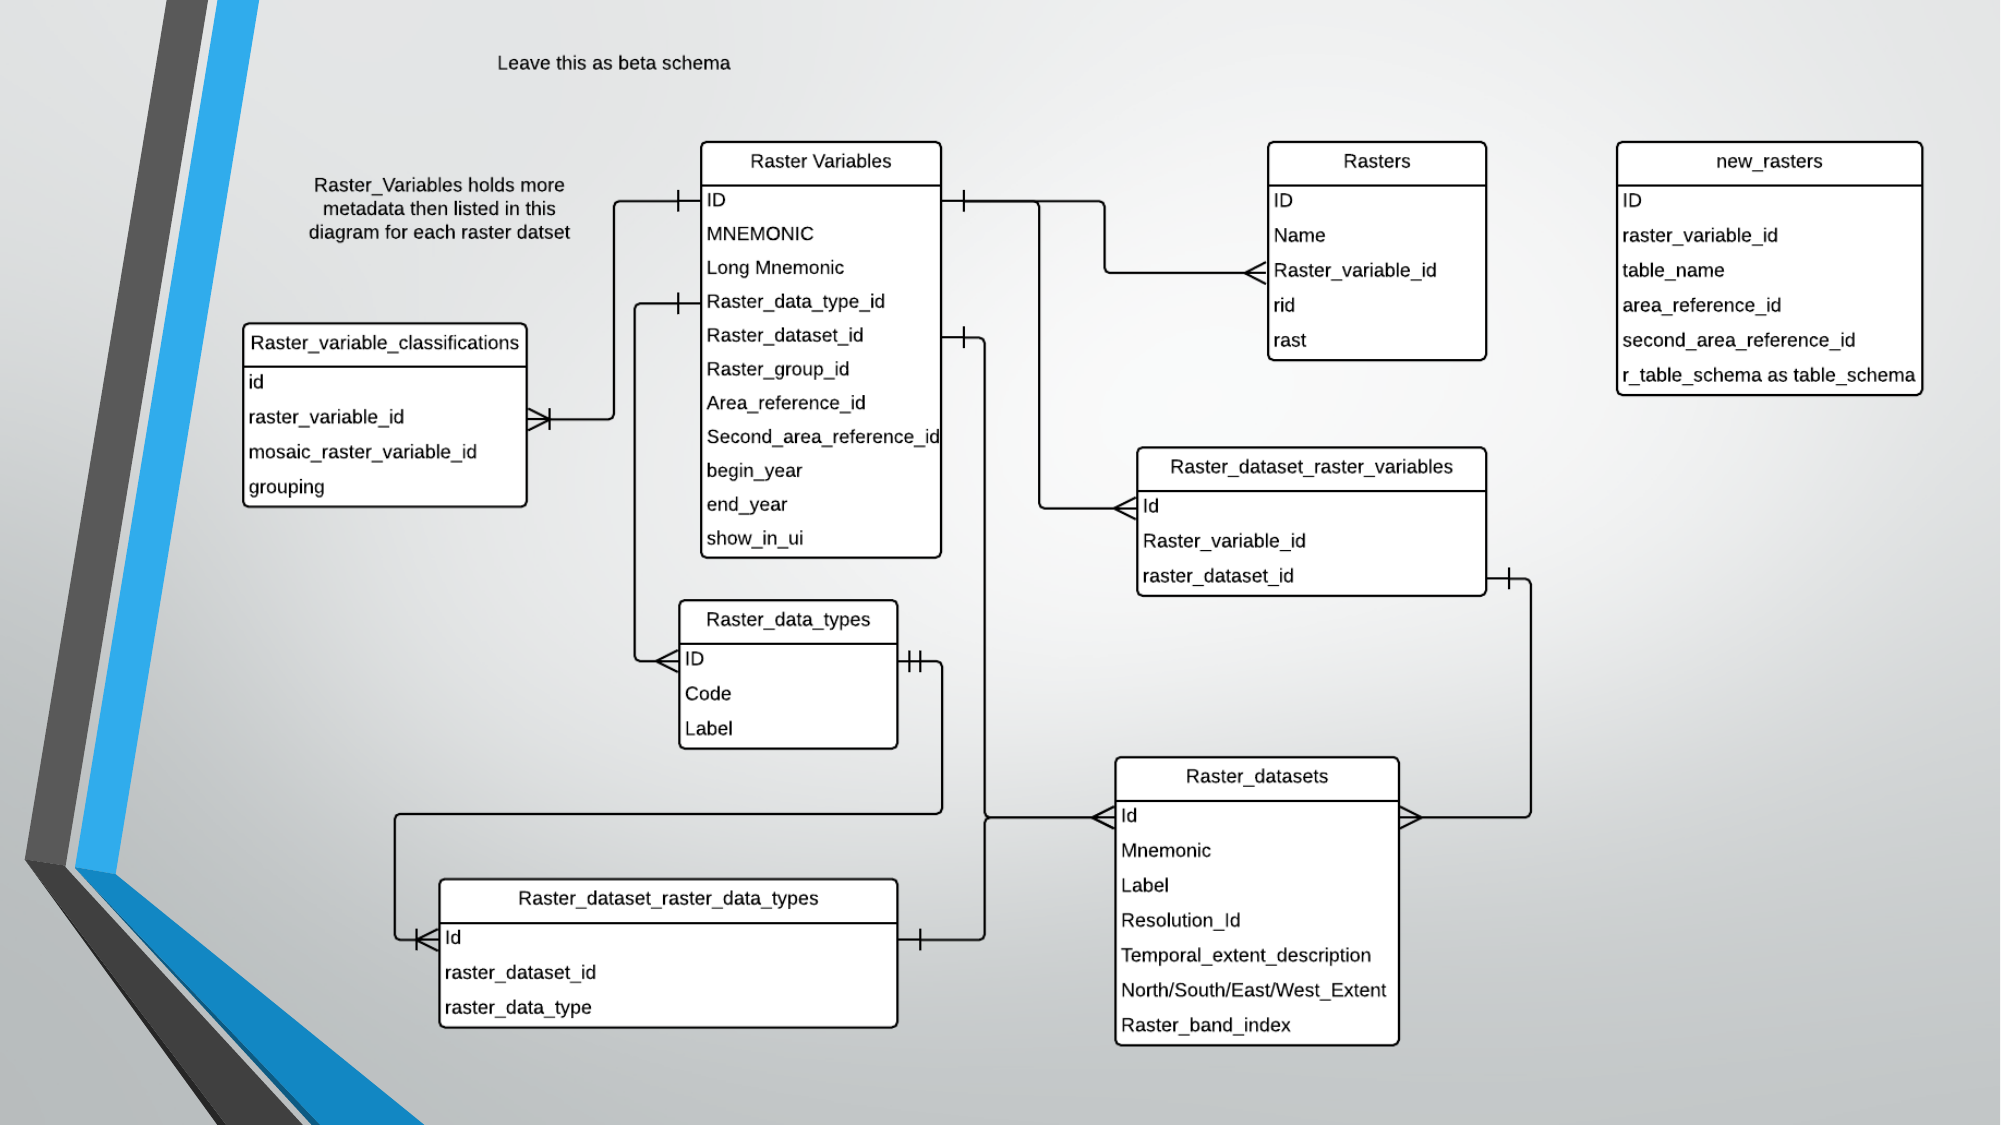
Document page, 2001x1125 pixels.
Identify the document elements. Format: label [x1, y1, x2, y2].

picture [156, 11, 2000, 1072]
